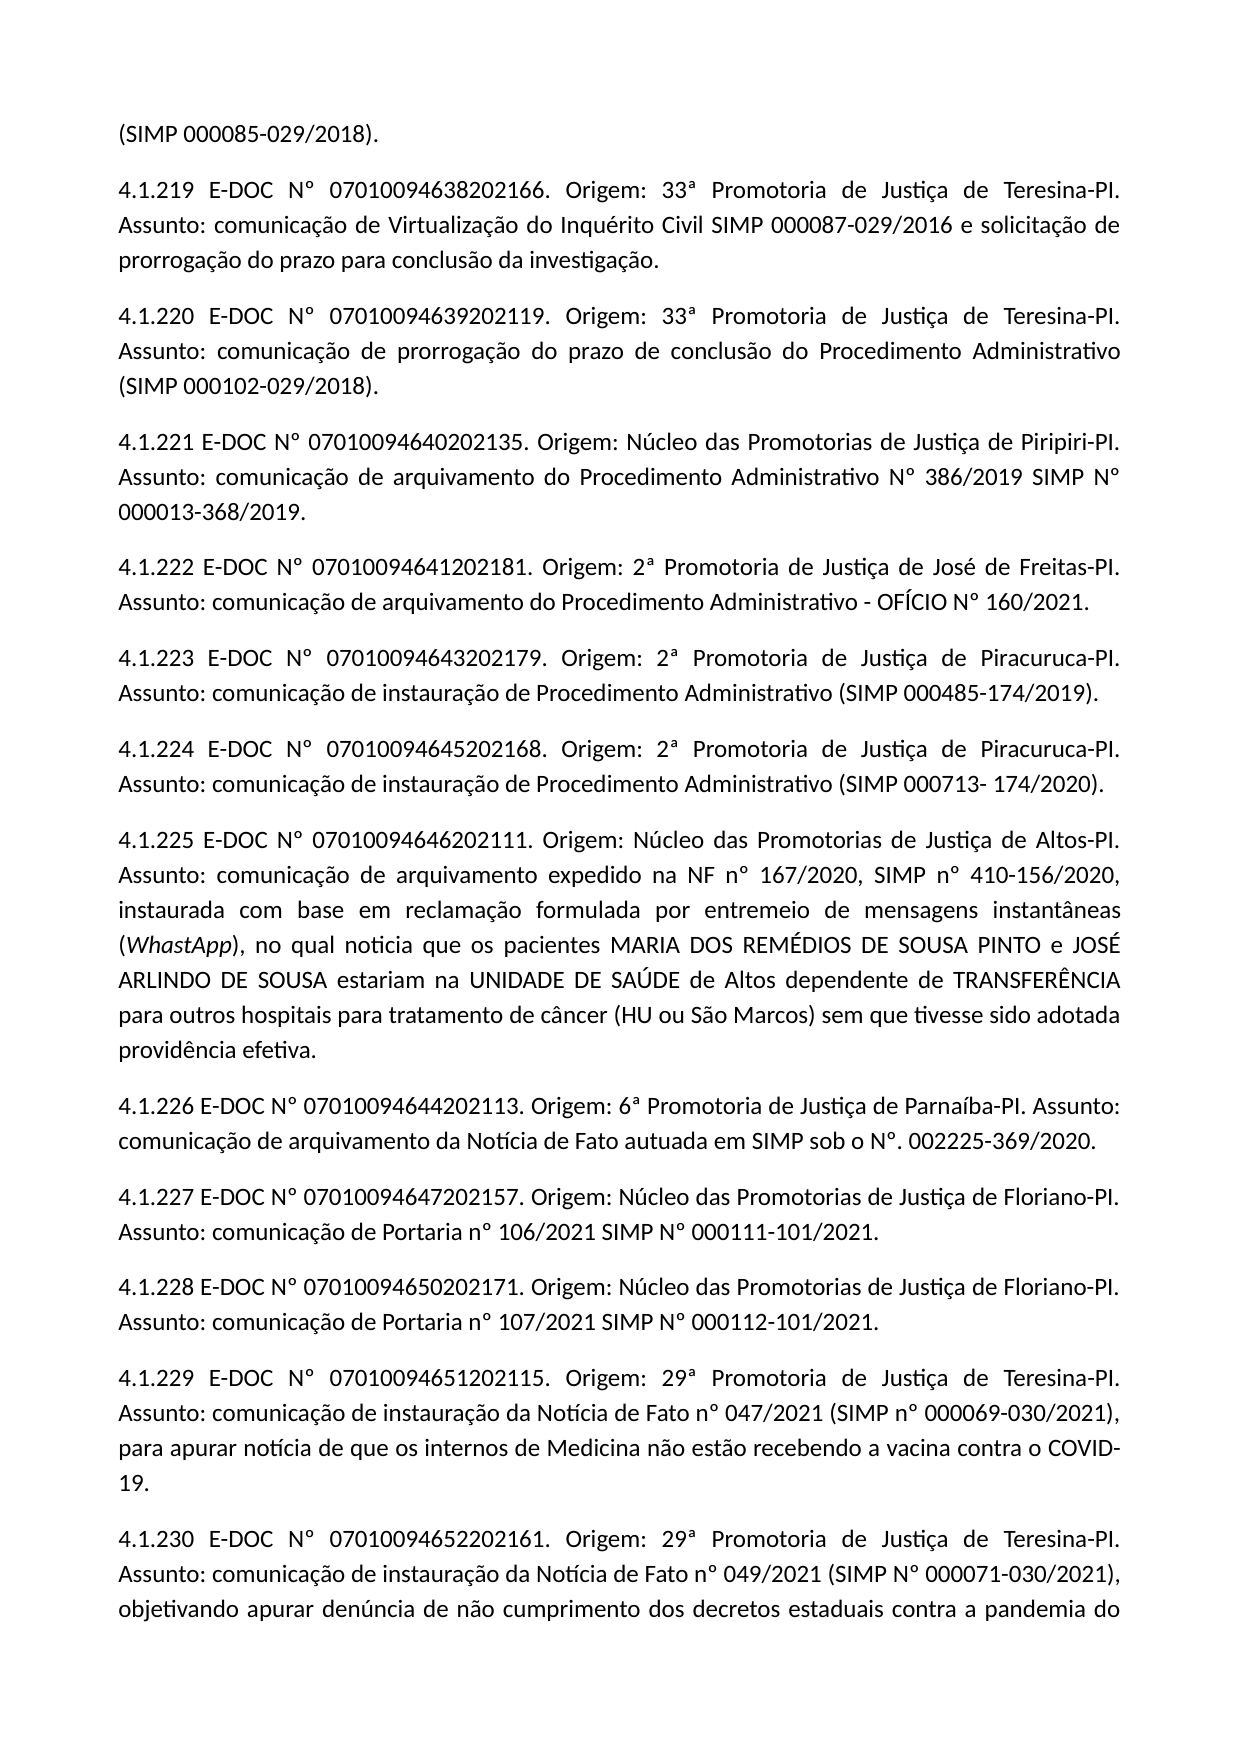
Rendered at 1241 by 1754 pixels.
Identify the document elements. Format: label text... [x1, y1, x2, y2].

text 4.1.225 E-DOC Nº 07010094646202111. Origem: Núcleo das Promotorias de Justiça de Altos-PI. Assunto: comunicação de arquivamento expedido na NF nº 167/2020, SIMP nº 410-156/2020, instaurada com base em reclamação formulada por entremeio de mensagens instantâneas (WhastApp), no qual noticia que os pacientes MARIA DOS REMÉDIOS DE SOUSA PINTO e JOSÉ ARLINDO DE SOUSA estariam na UNIDADE DE SAÚDE de Altos dependente de TRANSFERÊNCIA para outros hospitais para tratamento de câncer (HU ou São Marcos) sem que tivesse sido adotada providência efetiva. [118, 824, 1122, 1064]
text 4.1.220 E-DOC Nº 07010094639202119. Origem: 33ª Promotoria de Justiça de Teresina-PI. Assunto: comunicação de prorrogação do prazo de conclusão do Procedimento Administrativo (SIMP 000102-029/2018). [118, 300, 1122, 400]
text 4.1.227 E-DOC Nº 07010094647202157. Origem: Núcleo das Promotorias de Justiça de Floriano-PI. Assunto: comunicação de Portaria nº 106/2021 SIMP Nº 000111-101/2021. [118, 1181, 1122, 1246]
text 4.1.230 E-DOC Nº 07010094652202161. Origem: 29ª Promotoria de Justiça de Teresina-PI. Assunto: comunicação de instauração da Notícia de Fato nº 049/2021 (SIMP Nº 000071-030/2021), objetivando apurar denúncia de não cumprimento dos decretos estaduais contra a pandemia do [118, 1523, 1122, 1624]
text 4.1.229 E-DOC Nº 07010094651202115. Origem: 29ª Promotoria de Justiça de Teresina-PI. Assunto: comunicação de instauração da Notícia de Fato nº 047/2021 (SIMP nº 000069-030/2021), para apurar notícia de que os internos de Medicina não estão recebendo a vacina contra o COVID-19. [118, 1362, 1122, 1498]
text (SIMP 000085-029/2018). [118, 118, 1122, 149]
text 4.1.219 E-DOC Nº 07010094638202166. Origem: 33ª Promotoria de Justiça de Teresina-PI. Assunto: comunicação de Virtualização do Inquérito Civil SIMP 000087-029/2016 e solicitação de prorrogação do prazo para conclusão da investigação. [118, 174, 1122, 274]
text 4.1.224 E-DOC Nº 07010094645202168. Origem: 2ª Promotoria de Justiça de Piracuruca-PI. Assunto: comunicação de instauração de Procedimento Administrativo (SIMP 000713- 174/2020). [118, 733, 1122, 799]
text 4.1.228 E-DOC Nº 07010094650202171. Origem: Núcleo das Promotorias de Justiça de Floriano-PI. Assunto: comunicação de Portaria nº 107/2021 SIMP Nº 000112-101/2021. [118, 1271, 1122, 1337]
text 4.1.226 E-DOC Nº 07010094644202113. Origem: 6ª Promotoria de Justiça de Parnaíba-PI. Assunto: comunicação de arquivamento da Notícia de Fato autuada em SIMP sob o Nº. 002225-369/2020. [118, 1090, 1122, 1155]
text 4.1.222 E-DOC Nº 07010094641202181. Origem: 2ª Promotoria de Justiça de José de Freitas-PI. Assunto: comunicação de arquivamento do Procedimento Administrativo - OFÍCIO Nº 160/2021. [118, 551, 1122, 617]
text 4.1.221 E-DOC Nº 07010094640202135. Origem: Núcleo das Promotorias de Justiça de Piripiri-PI. Assunto: comunicação de arquivamento do Procedimento Administrativo Nº 386/2019 SIMP Nº 000013-368/2019. [118, 426, 1122, 526]
text 4.1.223 E-DOC Nº 07010094643202179. Origem: 2ª Promotoria de Justiça de Piracuruca-PI. Assunto: comunicação de instauração de Procedimento Administrativo (SIMP 000485-174/2019). [118, 642, 1122, 708]
